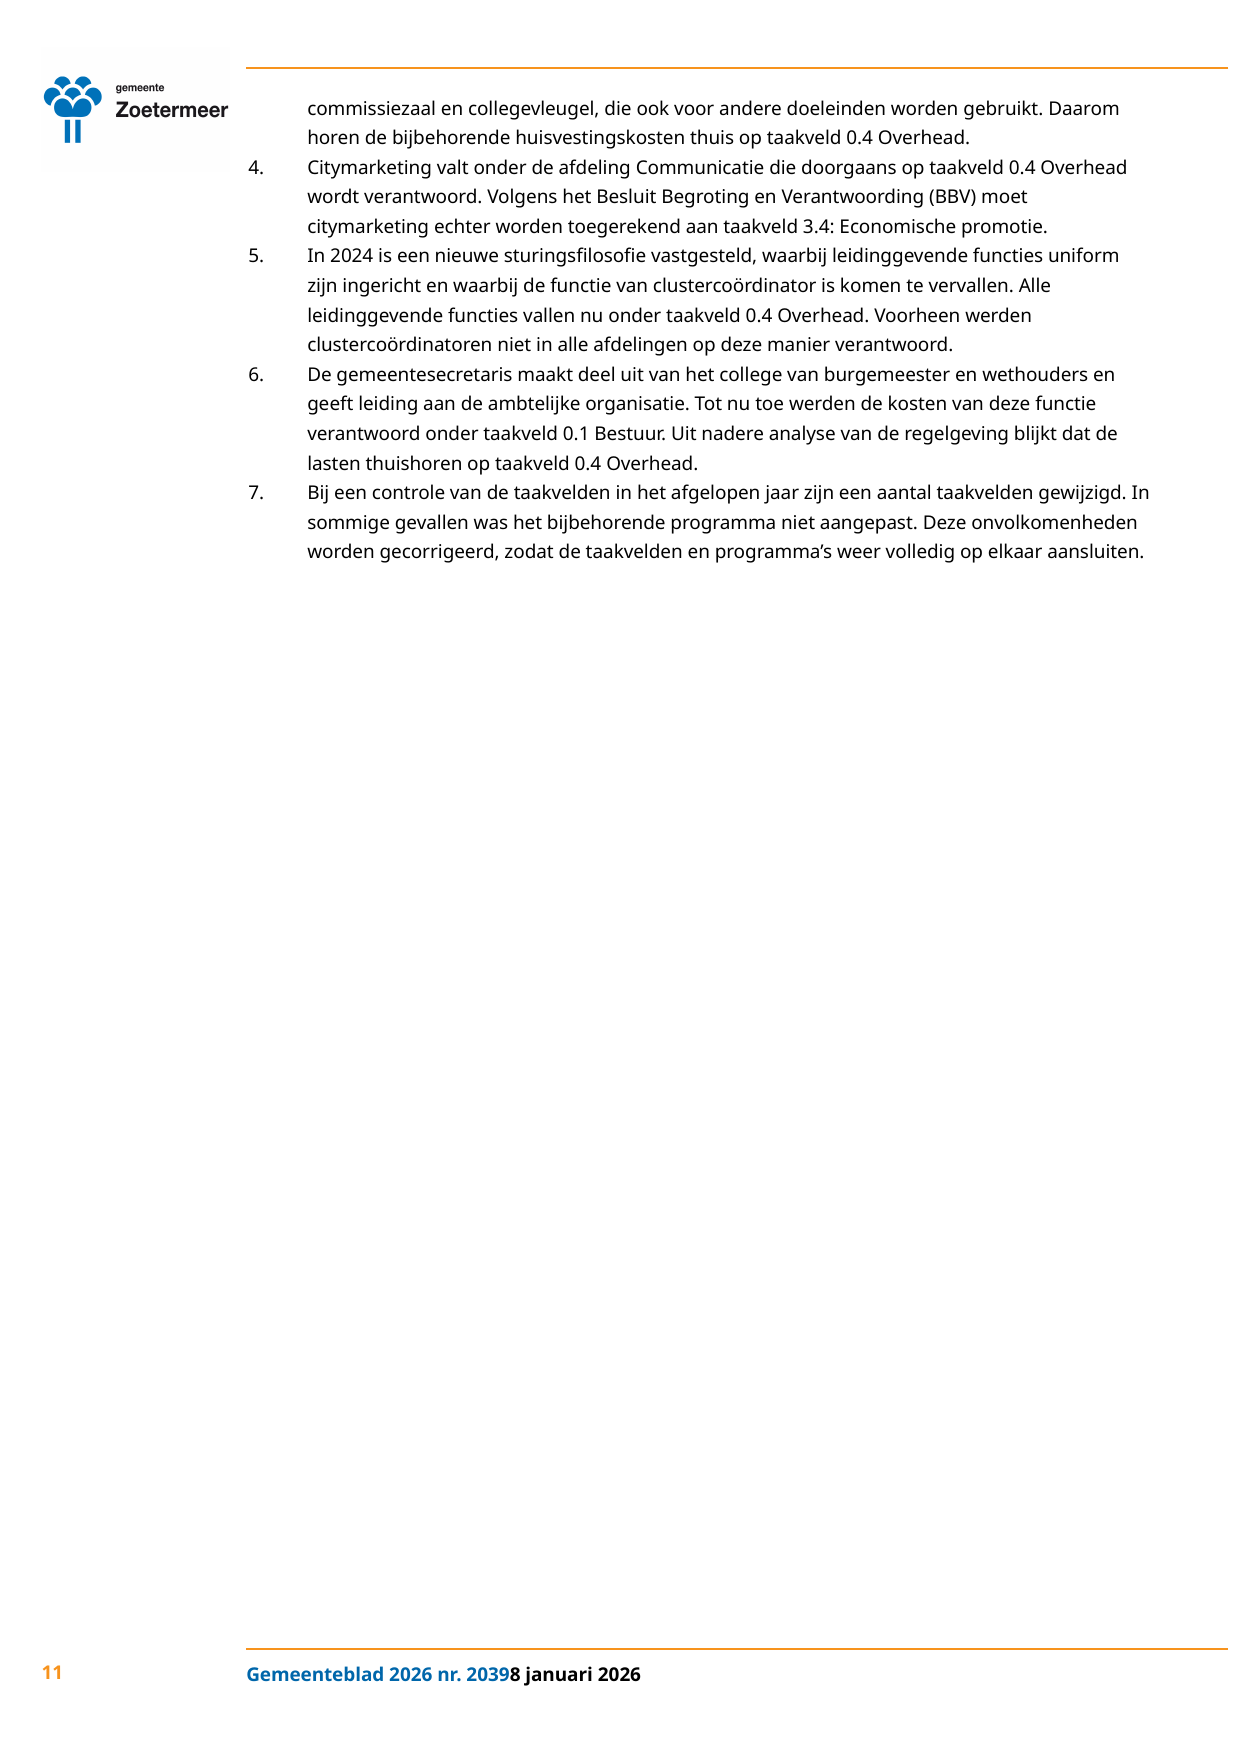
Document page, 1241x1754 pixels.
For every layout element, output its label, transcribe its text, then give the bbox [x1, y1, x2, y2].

list De gemeentesecretaris maakt deel uit van het college van burgemeester en wethouders en geeft leiding aan de ambtelijke organisatie. Tot nu toe werden de kosten van deze functie verantwoord onder taakveld 0.1 Bestuur. Uit nadere analyse van de regelgeving blijkt dat de lasten thuishoren op taakveld 0.4 Overhead. [248, 361, 1152, 476]
list Bij een controle van de taakvelden in het afgelopen jaar zijn een aantal taakvelden gewijzigd. In sommige gevallen was het bijbehorende programma niet aangepast. Deze onvolkomenheden worden gecorrigeerd, zodat de taakvelden en programma’s weer volledig op elkaar aansluiten. [248, 479, 1152, 564]
list commissiezaal en collegevleugel, die ook voor andere doeleinden worden gebruikt. Daarom horen de bijbehorende huisvestingskosten thuis op taakveld 0.4 Overhead. [248, 95, 1152, 150]
list In 2024 is een nieuwe sturingsfilosofie vastgesteld, waarbij leidinggevende functies uniform zijn ingericht en waarbij de functie van clustercoördinator is komen te vervallen. Alle leidinggevende functies vallen nu onder taakveld 0.4 Overhead. Voorheen werden clustercoördinatoren niet in alle afdelingen op deze manier verantwoord. [248, 243, 1152, 357]
list Citymarketing valt onder de afdeling Communicatie die doorgaans op taakveld 0.4 Overhead wordt verantwoord. Volgens het Besluit Begroting en Verantwoording (BBV) moet citymarketing echter worden toegerekend aan taakveld 3.4: Economische promotie. [248, 154, 1152, 239]
picture [41, 47, 231, 172]
